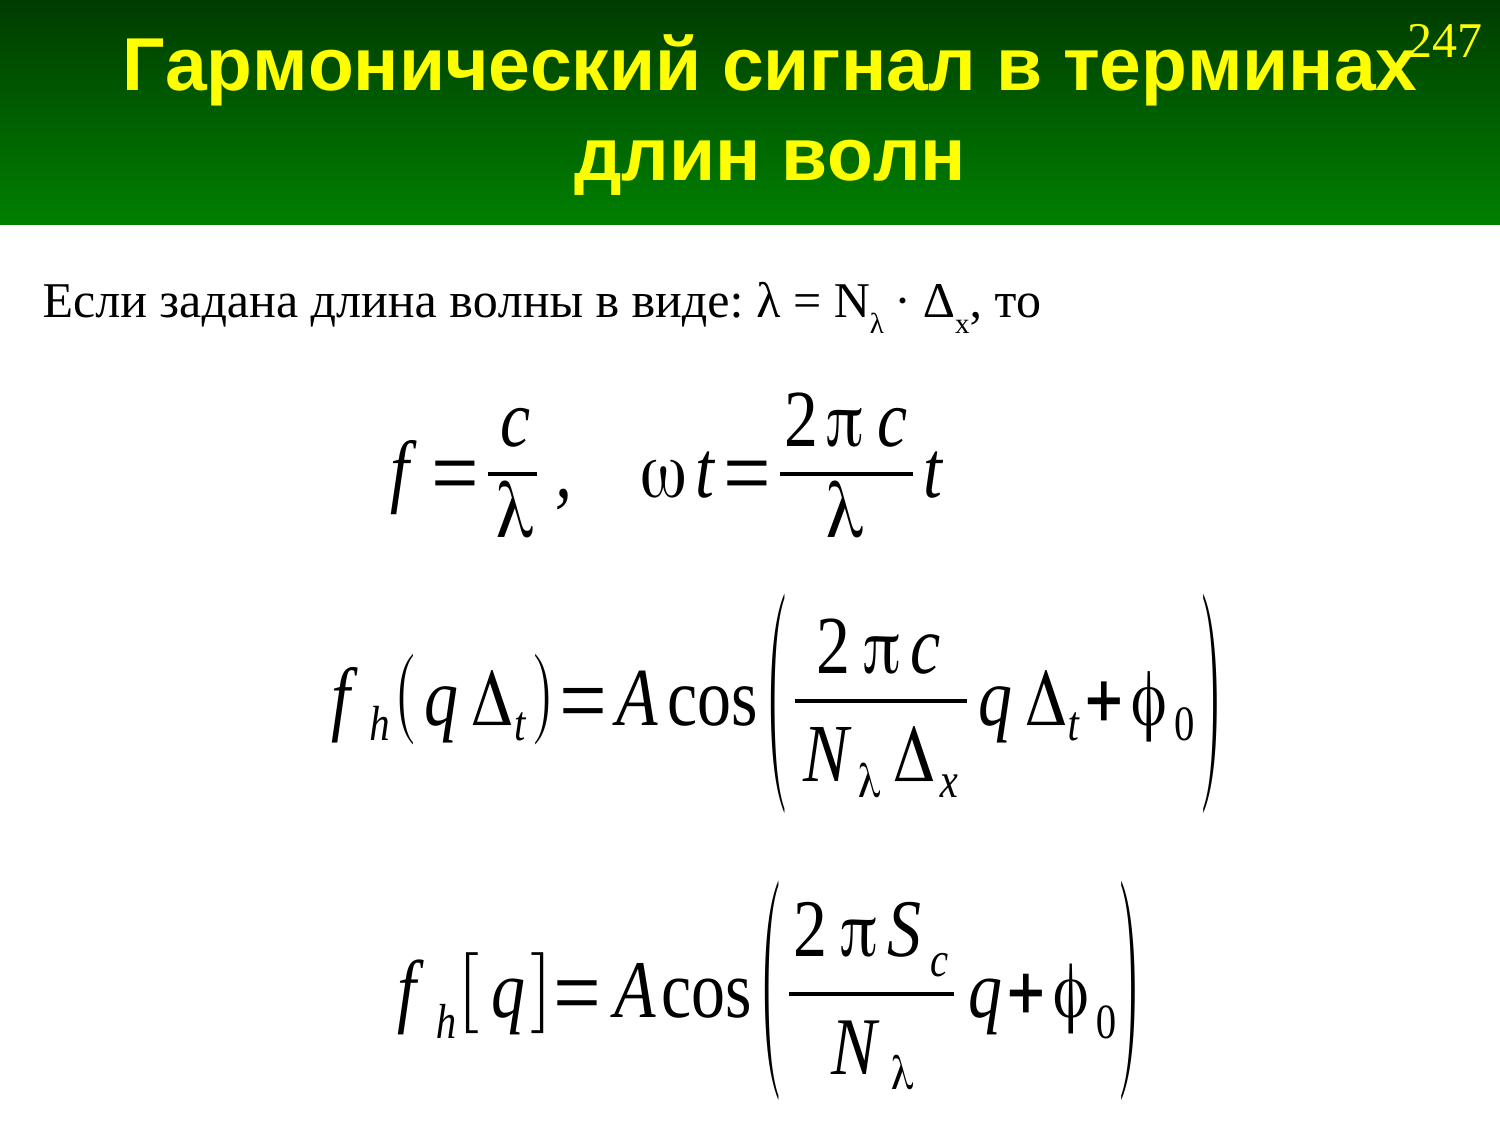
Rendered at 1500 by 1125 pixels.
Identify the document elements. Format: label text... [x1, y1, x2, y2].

text_box Если задана длина волны в виде: λ = Nλ · Δx, то [27, 259, 1057, 347]
title Гармонический сигнал в терминах длин волн [100, 7, 1441, 204]
chart [367, 874, 1159, 1104]
chart [301, 590, 1239, 820]
chart [360, 375, 963, 544]
